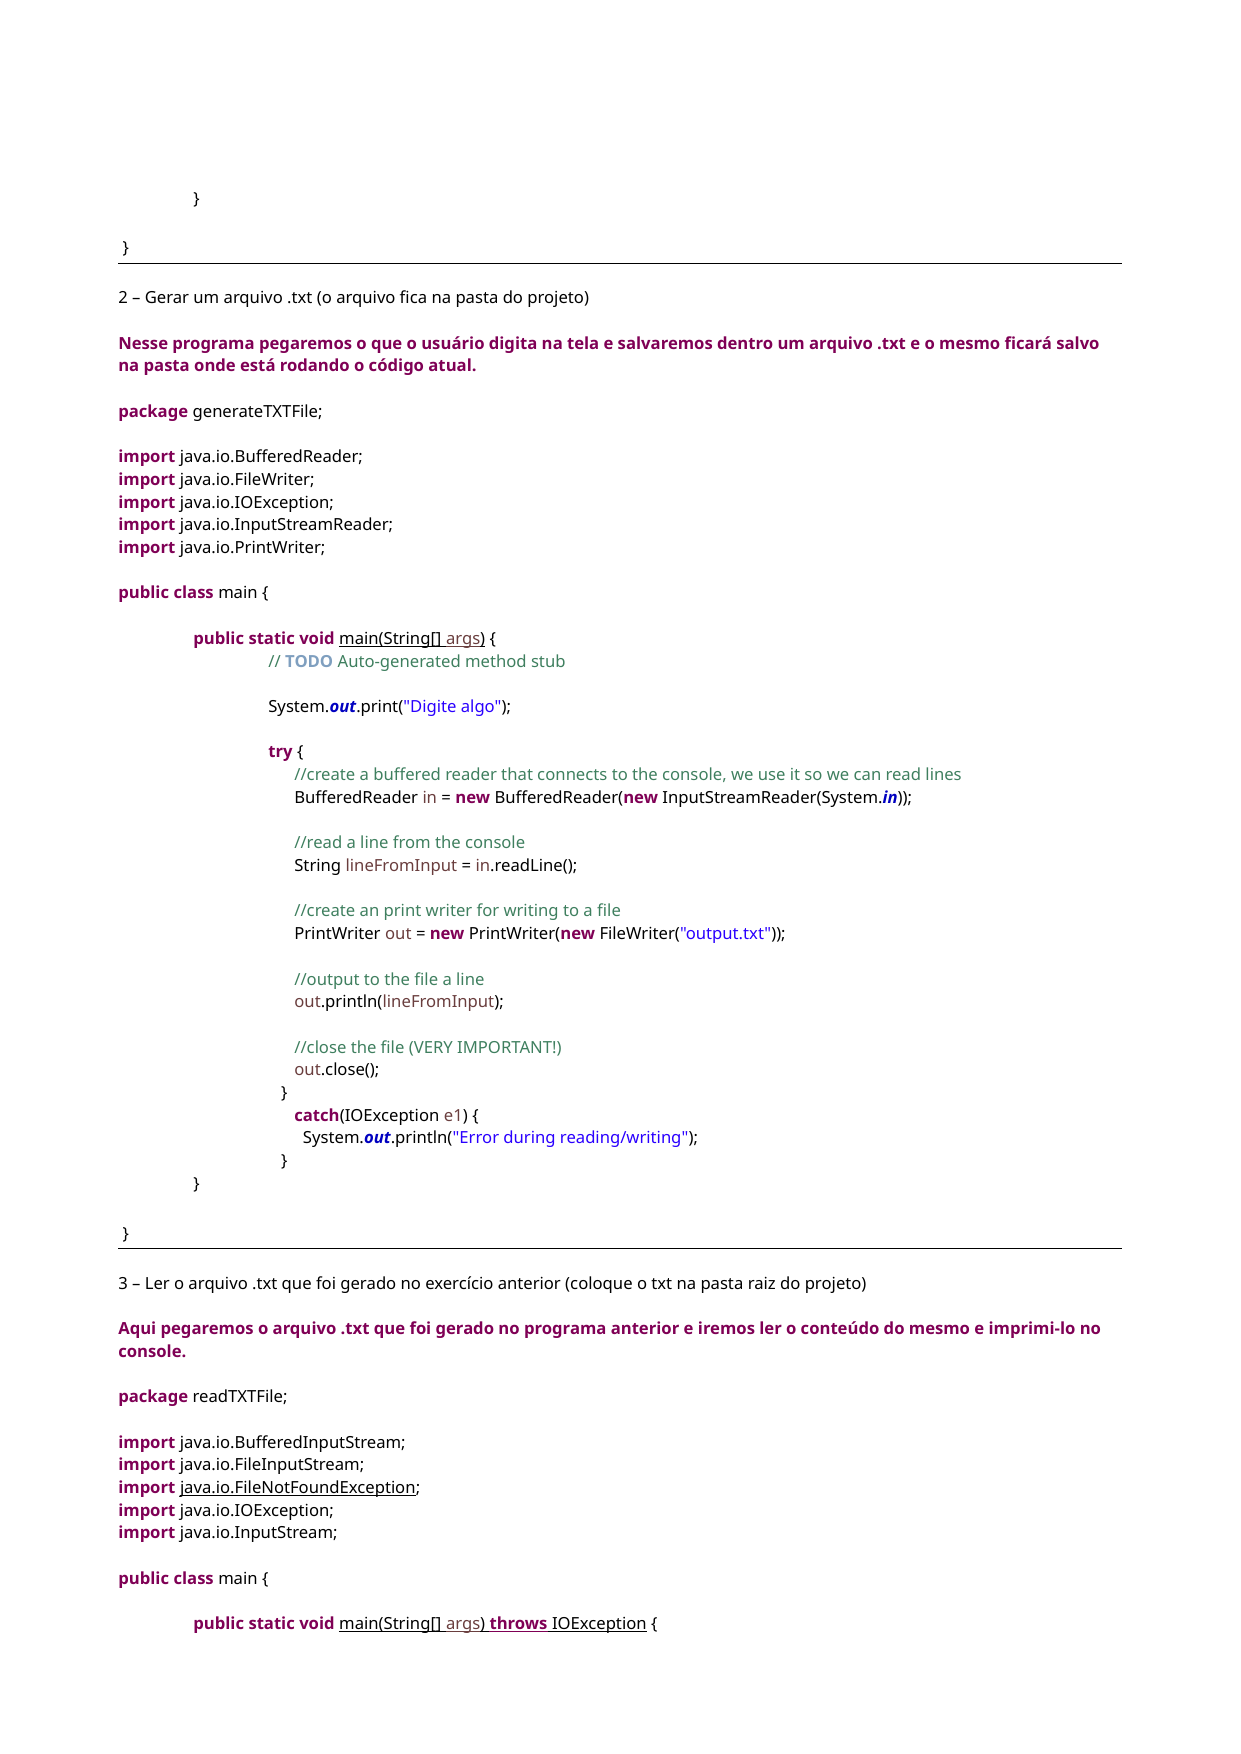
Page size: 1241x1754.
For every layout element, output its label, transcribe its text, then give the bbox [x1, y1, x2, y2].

text import java.io.InputStreamReader; [118, 513, 1122, 536]
text import java.io.FileWriter; [118, 468, 1122, 490]
text String lineFromInput = in.readLine(); [118, 854, 1122, 876]
text public static void main(String[] args) { [118, 627, 1122, 649]
text public class main { [118, 581, 1122, 604]
text public static void main(String[] args) throws IOException { [118, 1612, 1122, 1634]
text 2 – Gerar um arquivo .txt (o arquivo fica na pasta do projeto) [118, 286, 1122, 309]
text } [118, 1172, 1122, 1194]
text } [118, 1081, 1122, 1103]
text } [118, 1149, 1122, 1172]
text System.out.print("Digite algo"); [118, 695, 1122, 717]
text import java.io.BufferedReader; [118, 445, 1122, 468]
text out.println(lineFromInput); [118, 990, 1122, 1013]
text import java.io.FileNotFoundException; [118, 1476, 1122, 1498]
text import java.io.PrintWriter; [118, 536, 1122, 558]
text } [118, 232, 1122, 263]
text import java.io.FileInputStream; [118, 1453, 1122, 1476]
text //close the file (VERY IMPORTANT!) [118, 1035, 1122, 1058]
text 3 – Ler o arquivo .txt que foi gerado no exercício anterior (coloque o txt na pasta raiz do projeto) [118, 1271, 1122, 1294]
text PrintWriter out = new PrintWriter(new FileWriter("output.txt")); [118, 922, 1122, 944]
text import java.io.IOException; [118, 490, 1122, 513]
text // TODO Auto-generated method stub [118, 649, 1122, 672]
text BufferedReader in = new BufferedReader(new InputStreamReader(System.in)); [118, 786, 1122, 808]
text Aqui pegaremos o arquivo .txt que foi gerado no programa anterior e iremos ler o conteúdo do mesmo e imprimi-lo no console. [118, 1317, 1122, 1362]
text import java.io.IOException; [118, 1498, 1122, 1521]
text Nesse programa pegaremos o que o usuário digita na tela e salvaremos dentro um arquivo .txt e o mesmo ficará salvo na pasta onde está rodando o código atual. [118, 331, 1122, 377]
text } [118, 186, 1122, 209]
text out.close(); [118, 1058, 1122, 1081]
text System.out.println("Error during reading/writing"); [118, 1126, 1122, 1149]
text //output to the file a line [118, 967, 1122, 990]
text import java.io.BufferedInputStream; [118, 1430, 1122, 1453]
text catch(IOException e1) { [118, 1103, 1122, 1126]
text try { [118, 740, 1122, 763]
text //read a line from the console [118, 831, 1122, 854]
text import java.io.InputStream; [118, 1521, 1122, 1544]
text //create an print writer for writing to a file [118, 899, 1122, 922]
text //create a buffered reader that connects to the console, we use it so we can read lines [118, 763, 1122, 786]
text package readTXTFile; [118, 1385, 1122, 1407]
text public class main { [118, 1566, 1122, 1589]
text package generateTXTFile; [118, 399, 1122, 422]
text } [118, 1217, 1122, 1248]
